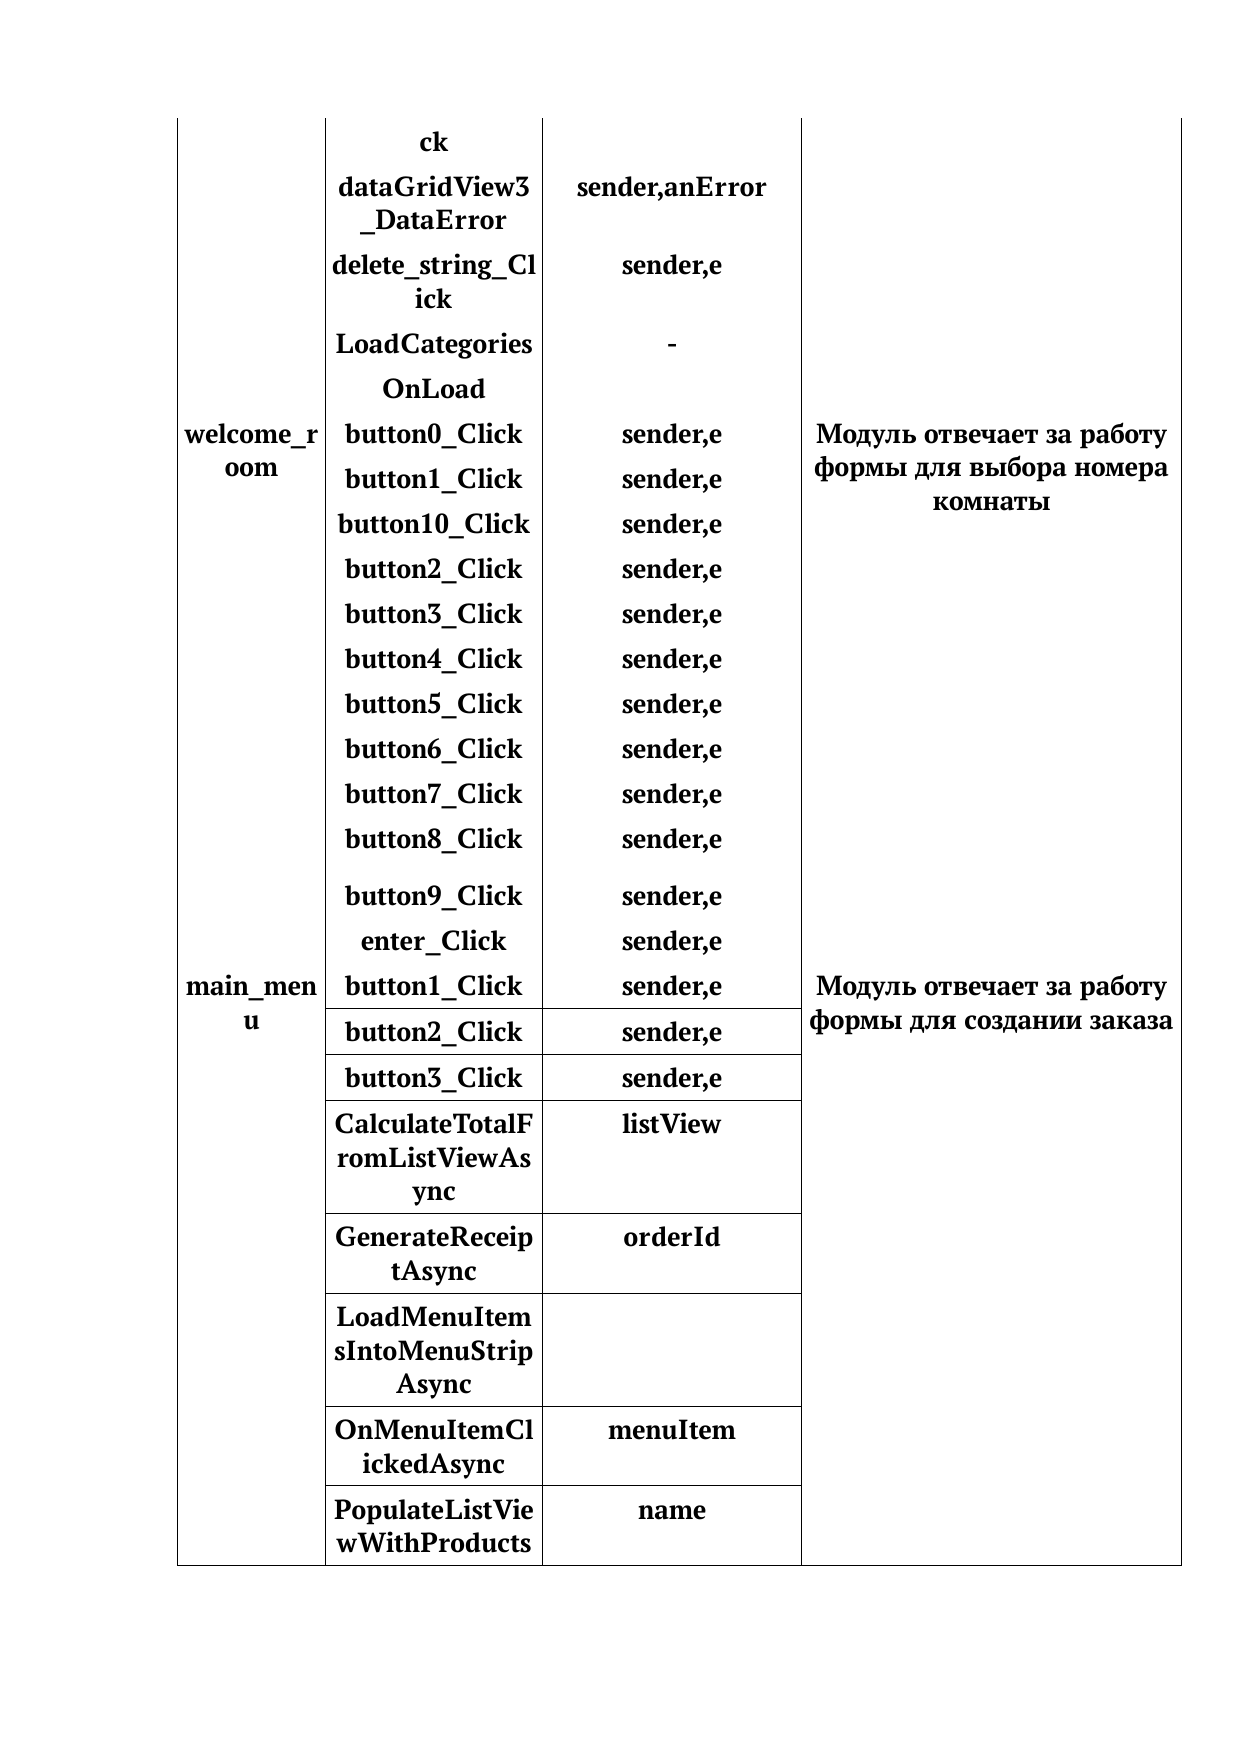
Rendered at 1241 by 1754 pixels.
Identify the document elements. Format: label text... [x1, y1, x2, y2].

table_cell ck [326, 118, 542, 163]
table_cell sender,e [543, 918, 801, 963]
table_cell sender,e [543, 410, 801, 455]
table_cell sender,e [543, 873, 801, 918]
table_cell button3_Click [326, 590, 542, 635]
table_cell sender,e [543, 242, 801, 320]
table_cell LoadCategories [326, 320, 542, 365]
table_cell button0_Click [326, 410, 542, 455]
table_cell PopulateListViewWithProducts [326, 1486, 542, 1565]
table_cell sender,e [543, 545, 801, 590]
table_cell LoadMenuItemsIntoMenuStripAsync [326, 1294, 542, 1406]
table_cell button9_Click [326, 873, 542, 918]
table_cell [543, 118, 801, 163]
table_cell button4_Click [326, 635, 542, 680]
table_cell button2_Click [326, 1009, 542, 1054]
table_cell delete_string_Click [326, 242, 542, 320]
table_cell enter_Click [326, 918, 542, 963]
table_cell sender,e [543, 680, 801, 725]
table_cell sender,e [543, 725, 801, 770]
table_cell button7_Click [326, 770, 542, 815]
table_cell Модуль отвечает за работу формы для выбора номера комнаты [802, 410, 1181, 963]
table_cell [543, 1294, 801, 1406]
table_cell button5_Click [326, 680, 542, 725]
table_cell dataGridView3_DataError [326, 163, 542, 242]
table_cell button6_Click [326, 725, 542, 770]
table_cell menuItem [543, 1407, 801, 1485]
table_cell sender,e [543, 635, 801, 680]
table_cell sender,e [543, 1009, 801, 1054]
table_cell button2_Click [326, 545, 542, 590]
table_cell orderId [543, 1214, 801, 1292]
table_cell [543, 365, 801, 410]
table_cell sender,e [543, 590, 801, 635]
table_cell button1_Click [326, 963, 542, 1008]
table_cell sender,e [543, 500, 801, 545]
table_cell sender,e [543, 455, 801, 500]
table_cell listView [543, 1101, 801, 1213]
table_cell main_menu [178, 963, 325, 1565]
table_cell OnMenuItemClickedAsync [326, 1407, 542, 1485]
table_cell button1_Click [326, 455, 542, 500]
table_cell sender,e [543, 1055, 801, 1100]
table_cell Модуль отвечает за работу формы для создании заказа [802, 963, 1181, 1565]
table_cell CalculateTotalFromListViewAsync [326, 1101, 542, 1213]
table_cell button3_Click [326, 1055, 542, 1100]
table_cell sender,e [543, 815, 801, 873]
table_cell sender,anError [543, 163, 801, 242]
table_cell sender,e [543, 770, 801, 815]
table_cell OnLoad [326, 365, 542, 410]
table_cell welcome_room [178, 410, 325, 963]
table_cell name [543, 1486, 801, 1565]
table_cell button10_Click [326, 500, 542, 545]
table_cell - [543, 320, 801, 365]
table_cell button8_Click [326, 815, 542, 873]
table_cell GenerateReceiptAsync [326, 1214, 542, 1292]
table_cell sender,e [543, 963, 801, 1008]
